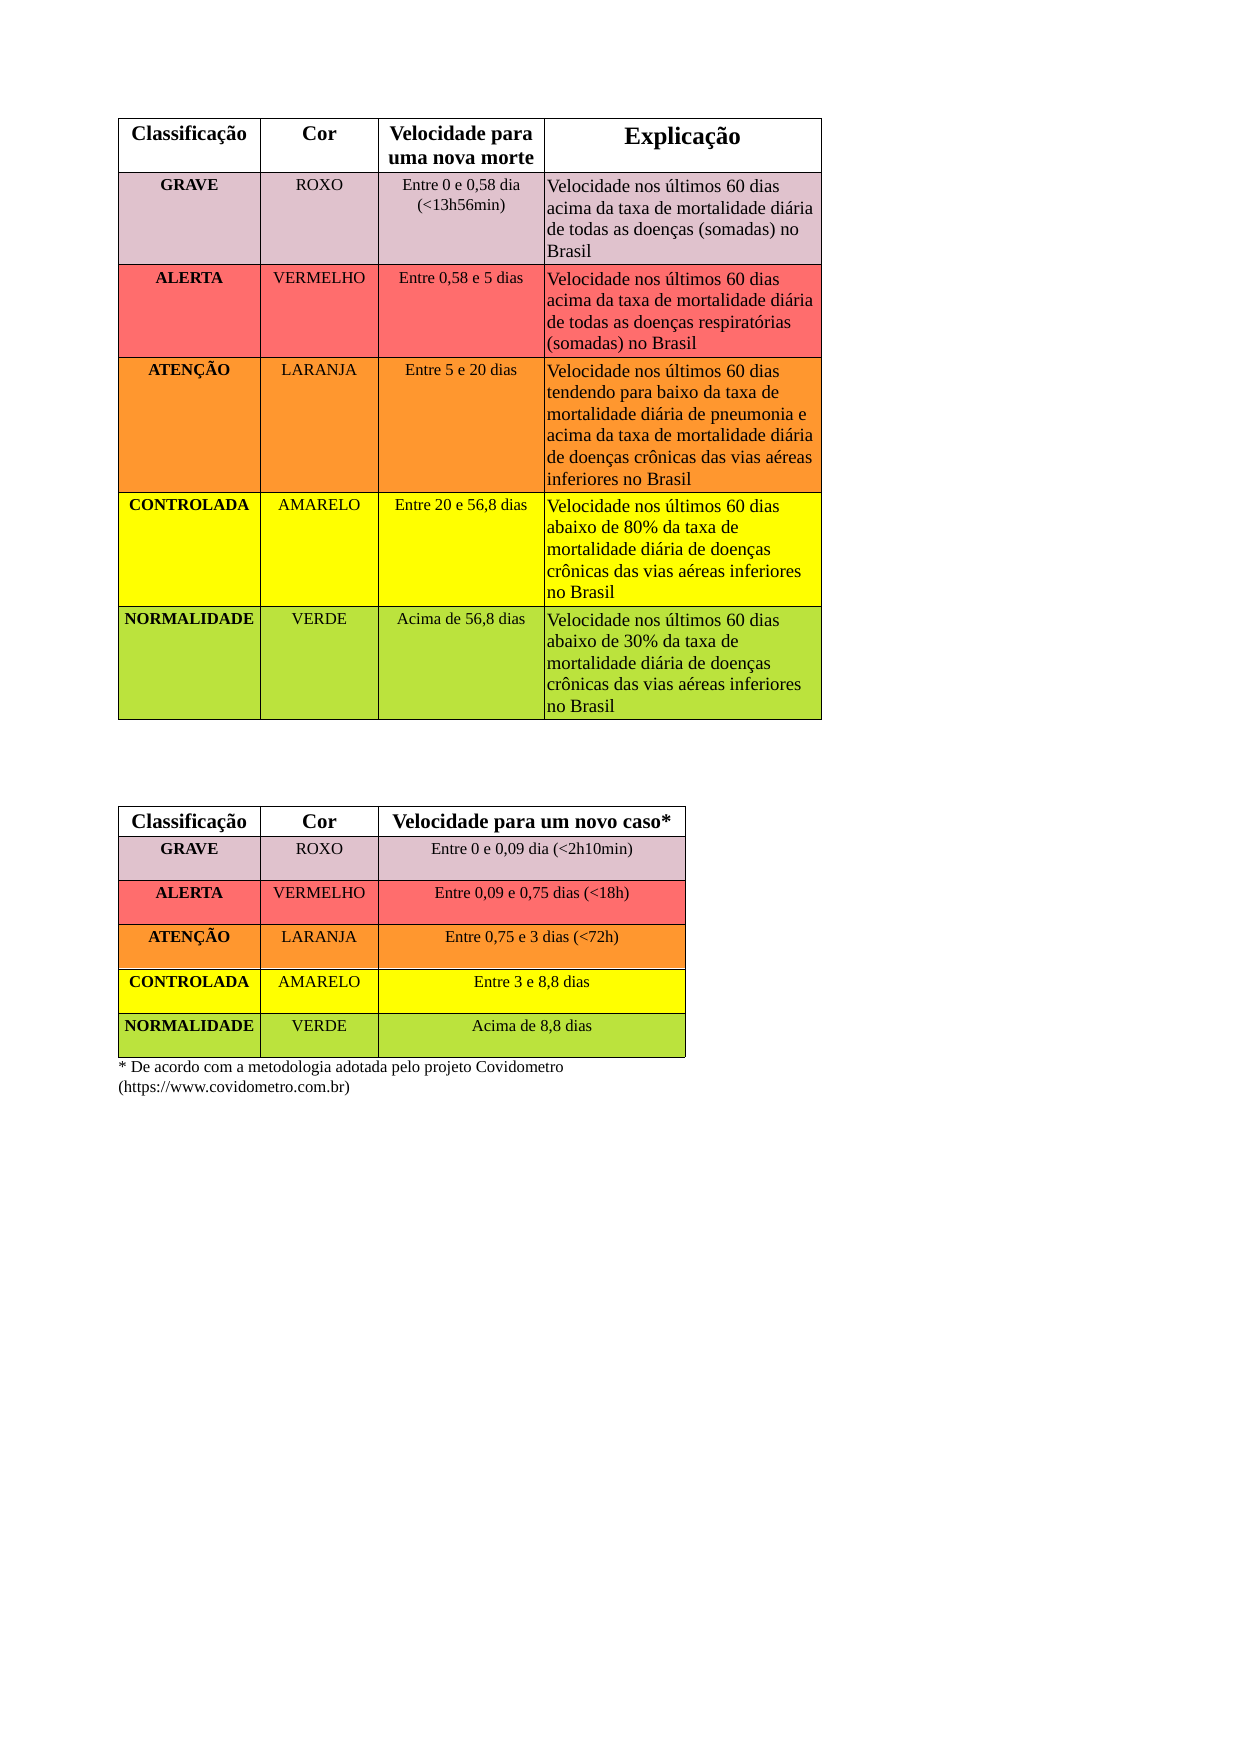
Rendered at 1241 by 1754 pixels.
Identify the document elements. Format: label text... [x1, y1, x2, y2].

table_cell Entre 5 e 20 dias [379, 358, 544, 492]
table_cell Entre 0,58 e 5 dias [379, 265, 544, 357]
text * De acordo com a metodologia adotada pelo projeto Covidometro [118, 1057, 1122, 1076]
table_cell Entre 3 e 8,8 dias [379, 970, 685, 1013]
table_cell Velocidade nos últimos 60 dias abaixo de 80% da taxa de mortalidade diária de doenças crônicas das vias aéreas inferiores no Brasil [545, 493, 821, 606]
table_cell ROXO [261, 837, 378, 880]
table_cell Velocidade nos últimos 60 dias acima da taxa de mortalidade diária de todas as doenças (somadas) no Brasil [545, 173, 821, 264]
table_cell VERDE [261, 1014, 378, 1057]
table_cell Velocidade nos últimos 60 dias tendendo para baixo da taxa de mortalidade diária de pneumonia e acima da taxa de mortalidade diária de doenças crônicas das vias aéreas inferiores no Brasil [545, 358, 821, 492]
table_header Velocidade para uma nova morte [379, 119, 544, 172]
table_cell VERDE [261, 607, 378, 719]
table_cell NORMALIDADE [119, 1014, 260, 1057]
table_cell LARANJA [261, 925, 378, 968]
table_cell Velocidade nos últimos 60 dias acima da taxa de mortalidade diária de todas as doenças respiratórias (somadas) no Brasil [545, 265, 821, 357]
table_cell VERMELHO [261, 265, 378, 357]
table_cell Entre 0 e 0,09 dia (<2h10min) [379, 837, 685, 880]
table_header Cor [261, 807, 378, 836]
table_cell NORMALIDADE [119, 607, 260, 719]
table_cell ALERTA [119, 265, 260, 357]
table_cell ATENÇÃO [119, 358, 260, 492]
table_header Classificação [119, 807, 260, 836]
table_cell AMARELO [261, 493, 378, 606]
table_cell GRAVE [119, 837, 260, 880]
table_header Explicação [545, 119, 821, 172]
table_header Classificação [119, 119, 260, 172]
table_cell Acima de 8,8 dias [379, 1014, 685, 1057]
table_cell GRAVE [119, 173, 260, 264]
table_cell Entre 0 e 0,58 dia (<13h56min) [379, 173, 544, 264]
table_cell AMARELO [261, 970, 378, 1013]
table_cell Velocidade nos últimos 60 dias abaixo de 30% da taxa de mortalidade diária de doenças crônicas das vias aéreas inferiores no Brasil [545, 607, 821, 719]
table_cell Entre 0,09 e 0,75 dias (<18h) [379, 881, 685, 924]
table_header Cor [261, 119, 378, 172]
table_cell Acima de 56,8 dias [379, 607, 544, 719]
table_cell CONTROLADA [119, 493, 260, 606]
table_cell CONTROLADA [119, 970, 260, 1013]
text (https://www.covidometro.com.br) [118, 1076, 1122, 1096]
table_cell VERMELHO [261, 881, 378, 924]
table_cell ATENÇÃO [119, 925, 260, 968]
table_cell Entre 0,75 e 3 dias (<72h) [379, 925, 685, 968]
table_cell ROXO [261, 173, 378, 264]
table_cell ALERTA [119, 881, 260, 924]
table_header Velocidade para um novo caso* [379, 807, 685, 836]
table_cell Entre 20 e 56,8 dias [379, 493, 544, 606]
table_cell LARANJA [261, 358, 378, 492]
